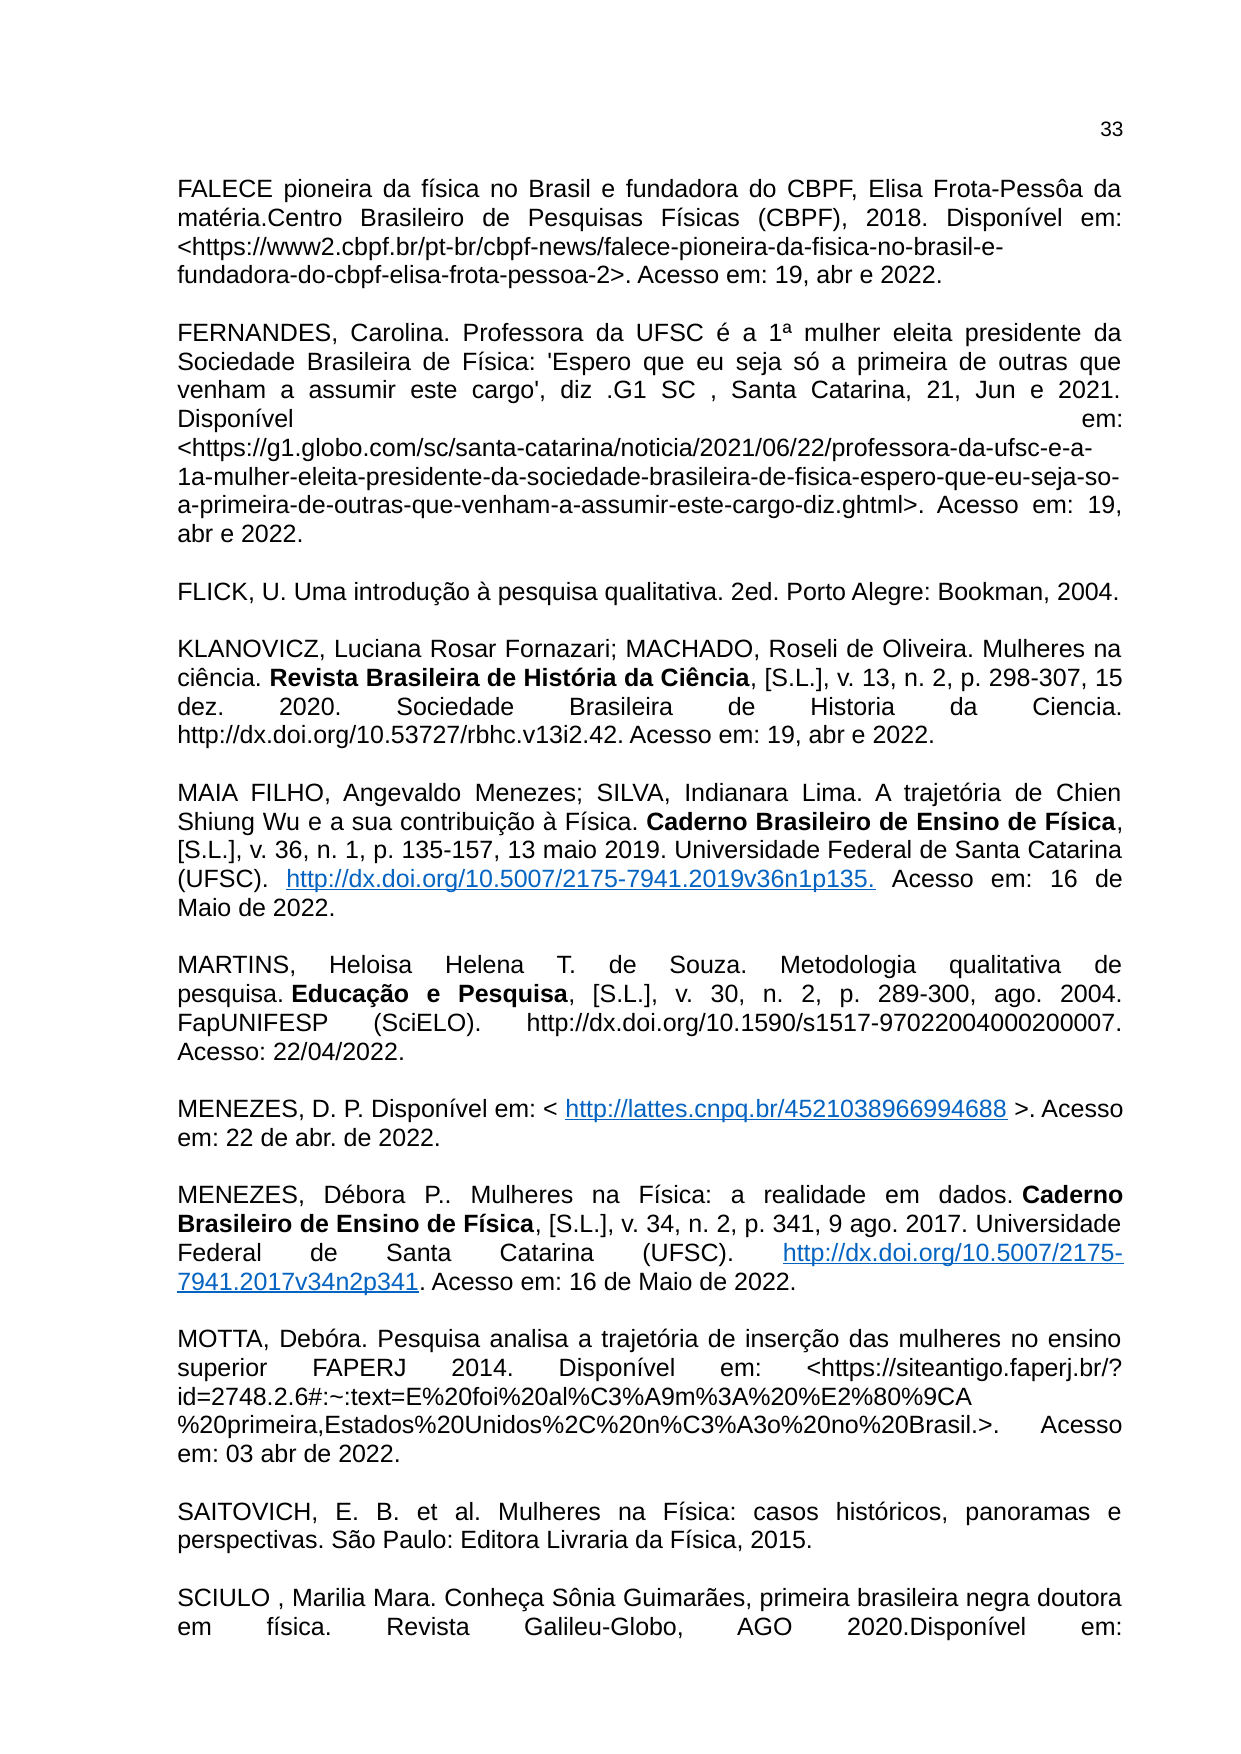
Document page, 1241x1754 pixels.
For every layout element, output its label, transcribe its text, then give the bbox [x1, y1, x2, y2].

text MOTTA, Debóra. Pesquisa analisa a trajetória de inserção das mulheres no ensino superior FAPERJ 2014. Disponível em: <https://siteantigo.faperj.br/?id=2748.2.6#:~:text=E%20foi%20al%C3%A9m%3A%20%E2%80%9CA%20primeira,Estados%20Unidos%2C%20n%C3%A3o%20no%20Brasil.>. Acesso em: 03 abr de 2022. [177, 1324, 1123, 1468]
text MENEZES, Débora P.. Mulheres na Física: a realidade em dados. Caderno Brasileiro de Ensino de Física, [S.L.], v. 34, n. 2, p. 341, 9 ago. 2017. Universidade Federal de Santa Catarina (UFSC). http://dx.doi.org/10.5007/2175-7941.2017v34n2p341. Acesso em: 16 de Maio de 2022. [177, 1180, 1123, 1295]
text SCIULO , Marilia Mara. Conheça Sônia Guimarães, primeira brasileira negra doutora em física. Revista Galileu-Globo, AGO 2020.Disponível em: [177, 1583, 1123, 1640]
text KLANOVICZ, Luciana Rosar Fornazari; MACHADO, Roseli de Oliveira. Mulheres na ciência. Revista Brasileira de História da Ciência, [S.L.], v. 13, n. 2, p. 298-307, 15 dez. 2020. Sociedade Brasileira de Historia da Ciencia. http://dx.doi.org/10.53727/rbhc.v13i2.42. Acesso em: 19, abr e 2022. [177, 634, 1123, 749]
text MAIA FILHO, Angevaldo Menezes; SILVA, Indianara Lima. A trajetória de Chien Shiung Wu e a sua contribuição à Física. Caderno Brasileiro de Ensino de Física, [S.L.], v. 36, n. 1, p. 135-157, 13 maio 2019. Universidade Federal de Santa Catarina (UFSC). http://dx.doi.org/10.5007/2175-7941.2019v36n1p135. Acesso em: 16 de Maio de 2022. [177, 778, 1123, 922]
text FALECE pioneira da física no Brasil e fundadora do CBPF, Elisa Frota-Pessôa da matéria.Centro Brasileiro de Pesquisas Físicas (CBPF), 2018. Disponível em: <https://www2.cbpf.br/pt-br/cbpf-news/falece-pioneira-da-fisica-no-brasil-e-fundadora-do-cbpf-elisa-frota-pessoa-2>. Acesso em: 19, abr e 2022. [177, 174, 1123, 289]
text MENEZES, D. P. Disponível em: < http://lattes.cnpq.br/4521038966994688 >. Acesso em: 22 de abr. de 2022. [177, 1094, 1123, 1152]
text MARTINS, Heloisa Helena T. de Souza. Metodologia qualitativa de pesquisa. Educação e Pesquisa, [S.L.], v. 30, n. 2, p. 289-300, ago. 2004. FapUNIFESP (SciELO). http://dx.doi.org/10.1590/s1517-97022004000200007. Acesso: 22/04/2022. [177, 950, 1123, 1065]
text FLICK, U. Uma introdução à pesquisa qualitativa. 2ed. Porto Alegre: Bookman, 2004. [177, 577, 1123, 605]
text FERNANDES, Carolina. Professora da UFSC é a 1ª mulher eleita presidente da Sociedade Brasileira de Física: 'Espero que eu seja só a primeira de outras que venham a assumir este cargo', diz .G1 SC , Santa Catarina, 21, Jun e 2021. Disponível em: <https://g1.globo.com/sc/santa-catarina/noticia/2021/06/22/professora-da-ufsc-e-a-1a-mulher-eleita-presidente-da-sociedade-brasileira-de-fisica-espero-que-eu-seja-so-a-primeira-de-outras-que-venham-a-assumir-este-cargo-diz.ghtml>. Acesso em: 19, abr e 2022. [177, 318, 1123, 548]
text SAITOVICH, E. B. et al. Mulheres na Física: casos históricos, panoramas e perspectivas. São Paulo: Editora Livraria da Física, 2015. [177, 1497, 1123, 1554]
